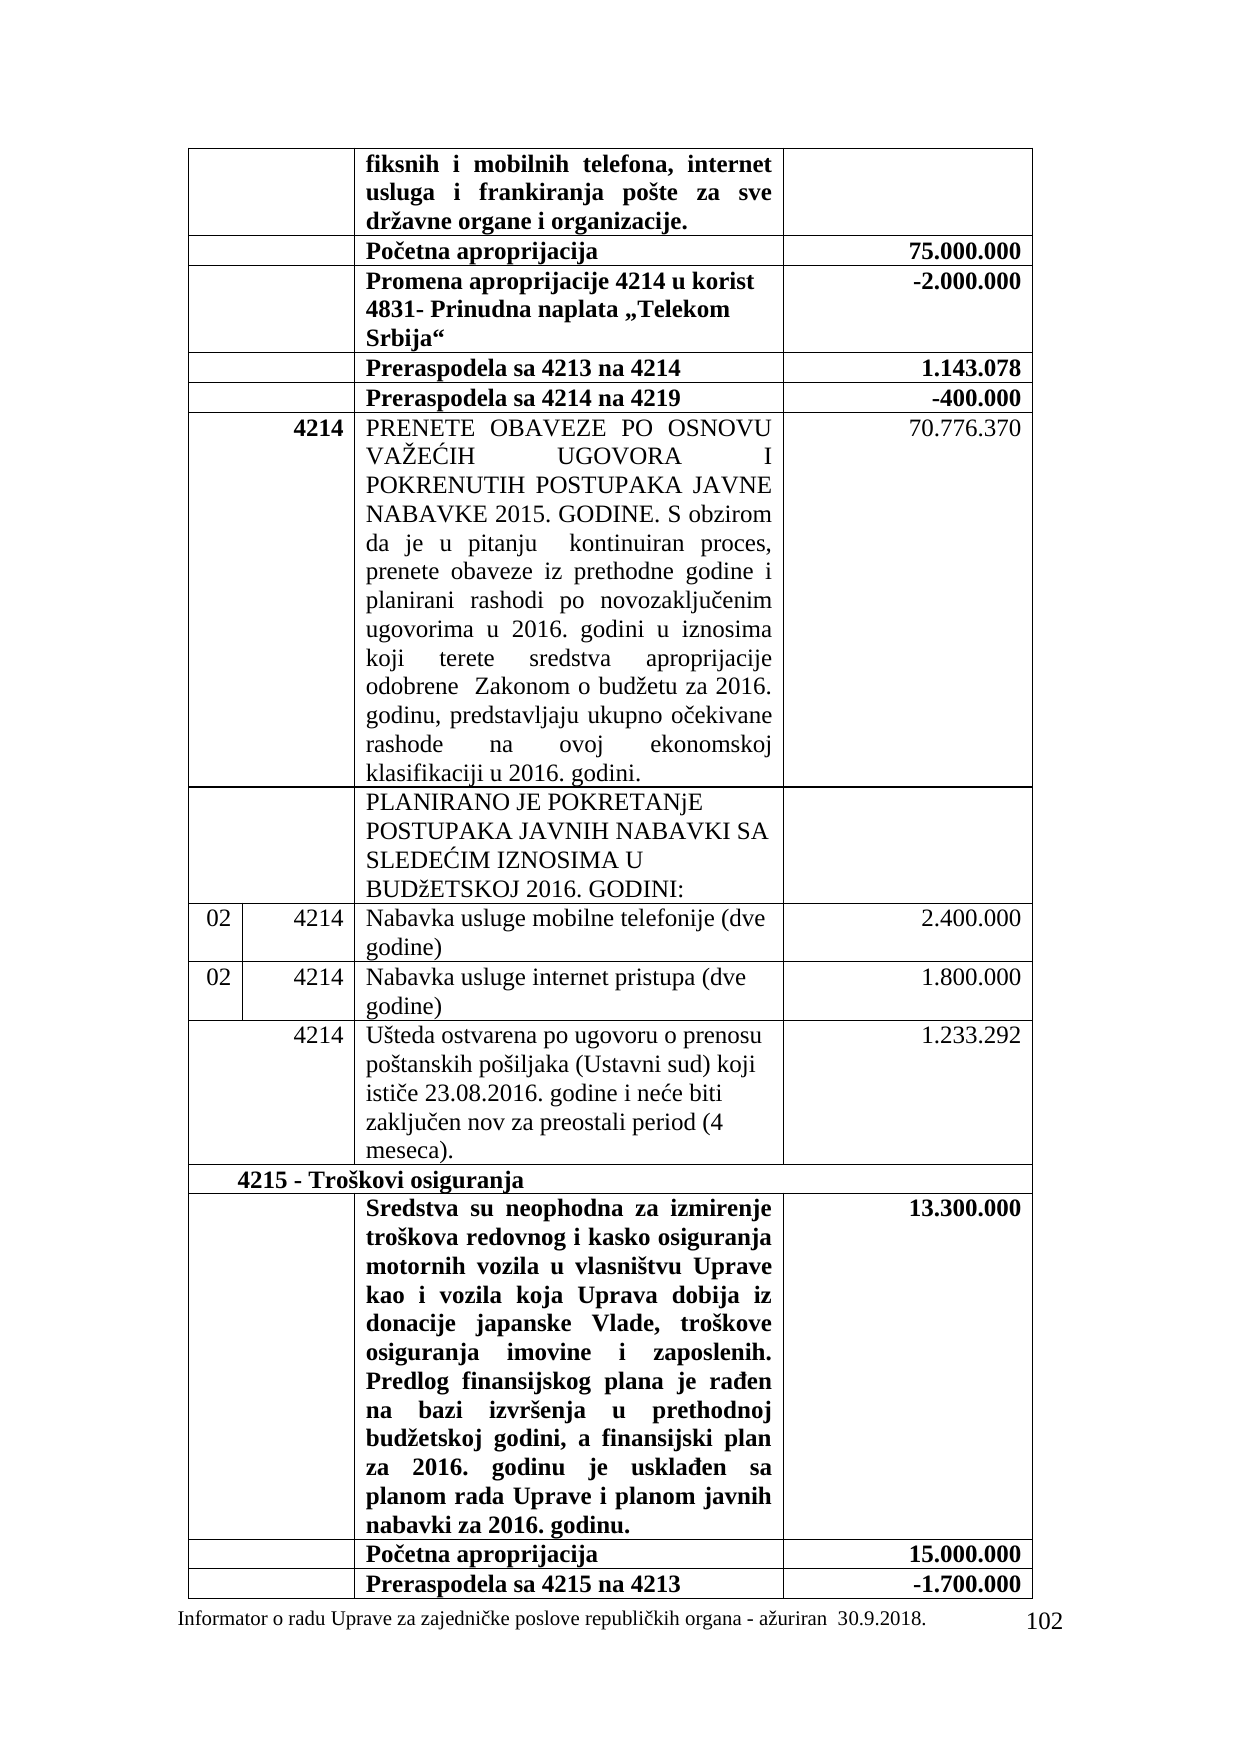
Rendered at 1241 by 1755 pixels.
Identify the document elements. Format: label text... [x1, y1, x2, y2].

table_cell [189, 383, 354, 412]
table_cell [1033, 412, 1074, 786]
table_cell 1.233.292 [784, 1021, 1032, 1164]
table_cell Početna aproprijacija [355, 236, 783, 265]
table_cell -1.700.000 [784, 1569, 1032, 1598]
table_cell 1.800.000 [784, 962, 1032, 1019]
table_cell 75.000.000 [784, 236, 1032, 265]
table_cell 4214 [189, 1021, 354, 1164]
table_cell [189, 266, 354, 352]
table_cell Preraspodela sa 4215 na 4213 [355, 1569, 783, 1598]
table_cell 70.776.370 [784, 413, 1032, 786]
table_cell 1.143.078 [784, 353, 1032, 382]
table_cell [1033, 961, 1074, 1019]
table_cell [1033, 148, 1074, 235]
table_cell [784, 149, 1032, 235]
table_cell [1033, 1193, 1074, 1538]
table_cell PLANIRANO JE POKRETANјE POSTUPAKA JAVNIH NABAVKI SA SLEDEĆIM IZNOSIMA U BUDžETSKOJ 2016. GODINI: [355, 788, 783, 902]
table_cell Preraspodela sa 4213 na 4214 [355, 353, 783, 382]
table_cell [1033, 265, 1074, 352]
table_cell Nabavka usluge internet pristupa (dve godine) [355, 962, 783, 1019]
table_cell fiksnih i mobilnih telefona, internet usluga i frankiranja pošte za sve državne organe i organizacije. [355, 149, 783, 235]
table_cell -2.000.000 [784, 266, 1032, 352]
table_cell [1033, 352, 1074, 382]
table_cell Sredstva su neophodna za izmirenje troškova redovnog i kasko osiguranja motornih vozila u vlasništvu Uprave kao i vozila koja Uprava dobija iz donacije japanske Vlade, troškove osiguranja imovine i zaposlenih. Predlog finansijskog plana je rađen na bazi izvršenja u prethodnoj budžetskoj godini, a finansijski plan za 2016. godinu je usklađen sa planom rada Uprave i planom javnih nabavki za 2016. godinu. [355, 1194, 783, 1538]
table_cell 4214 [243, 904, 354, 961]
table_cell [189, 788, 354, 902]
table_cell [1033, 786, 1074, 902]
table_cell [189, 1194, 354, 1538]
table_cell 4215 - Troškovi osiguranja [189, 1165, 1032, 1192]
table_cell Promena aproprijacije 4214 u korist 4831- Prinudna naplata „Telekom Srbija“ [355, 266, 783, 352]
table_cell [1033, 1568, 1074, 1598]
table_cell [1033, 235, 1074, 265]
table_cell 13.300.000 [784, 1194, 1032, 1538]
table_cell [189, 236, 354, 265]
table_cell [189, 353, 354, 382]
table_cell [189, 1540, 354, 1568]
table_cell PRENETE OBAVEZE PO OSNOVU VAŽEĆIH UGOVORA I POKRENUTIH POSTUPAKA JAVNE NABAVKE 2015. GODINE. S obzirom da je u pitanju kontinuiran proces, prenete obaveze iz prethodne godine i planirani rashodi po novozaklјučenim ugovorima u 2016. godini u iznosima koji terete sredstva aproprijacije odobrene Zakonom o budžetu za 2016. godinu, predstavlјaju ukupno očekivane rashode na ovoj ekonomskoj klasifikaciji u 2016. godini. [355, 413, 783, 786]
table_cell Nabavka usluge mobilne telefonije (dve godine) [355, 904, 783, 961]
table_cell [1033, 1020, 1074, 1164]
table_cell 02 [189, 962, 242, 1019]
table_cell [1033, 903, 1074, 961]
table_cell Početna aproprijacija [355, 1540, 783, 1568]
table_cell [1033, 1164, 1074, 1192]
table_cell [784, 788, 1032, 902]
table_cell 4214 [189, 413, 354, 786]
table_cell 02 [189, 904, 242, 961]
table_cell [1033, 382, 1074, 412]
table_cell Ušteda ostvarena po ugovoru o prenosu poštanskih pošilјaka (Ustavni sud) koji ističe 23.08.2016. godine i neće biti zaklјučen nov za preostali period (4 meseca). [355, 1021, 783, 1164]
table_cell -400.000 [784, 383, 1032, 412]
table_cell 2.400.000 [784, 904, 1032, 961]
table_cell 15.000.000 [784, 1540, 1032, 1568]
table_cell 4214 [243, 962, 354, 1019]
table_cell [189, 1569, 354, 1598]
table_cell [189, 149, 354, 235]
table_cell [1033, 1539, 1074, 1568]
table_cell Preraspodela sa 4214 na 4219 [355, 383, 783, 412]
